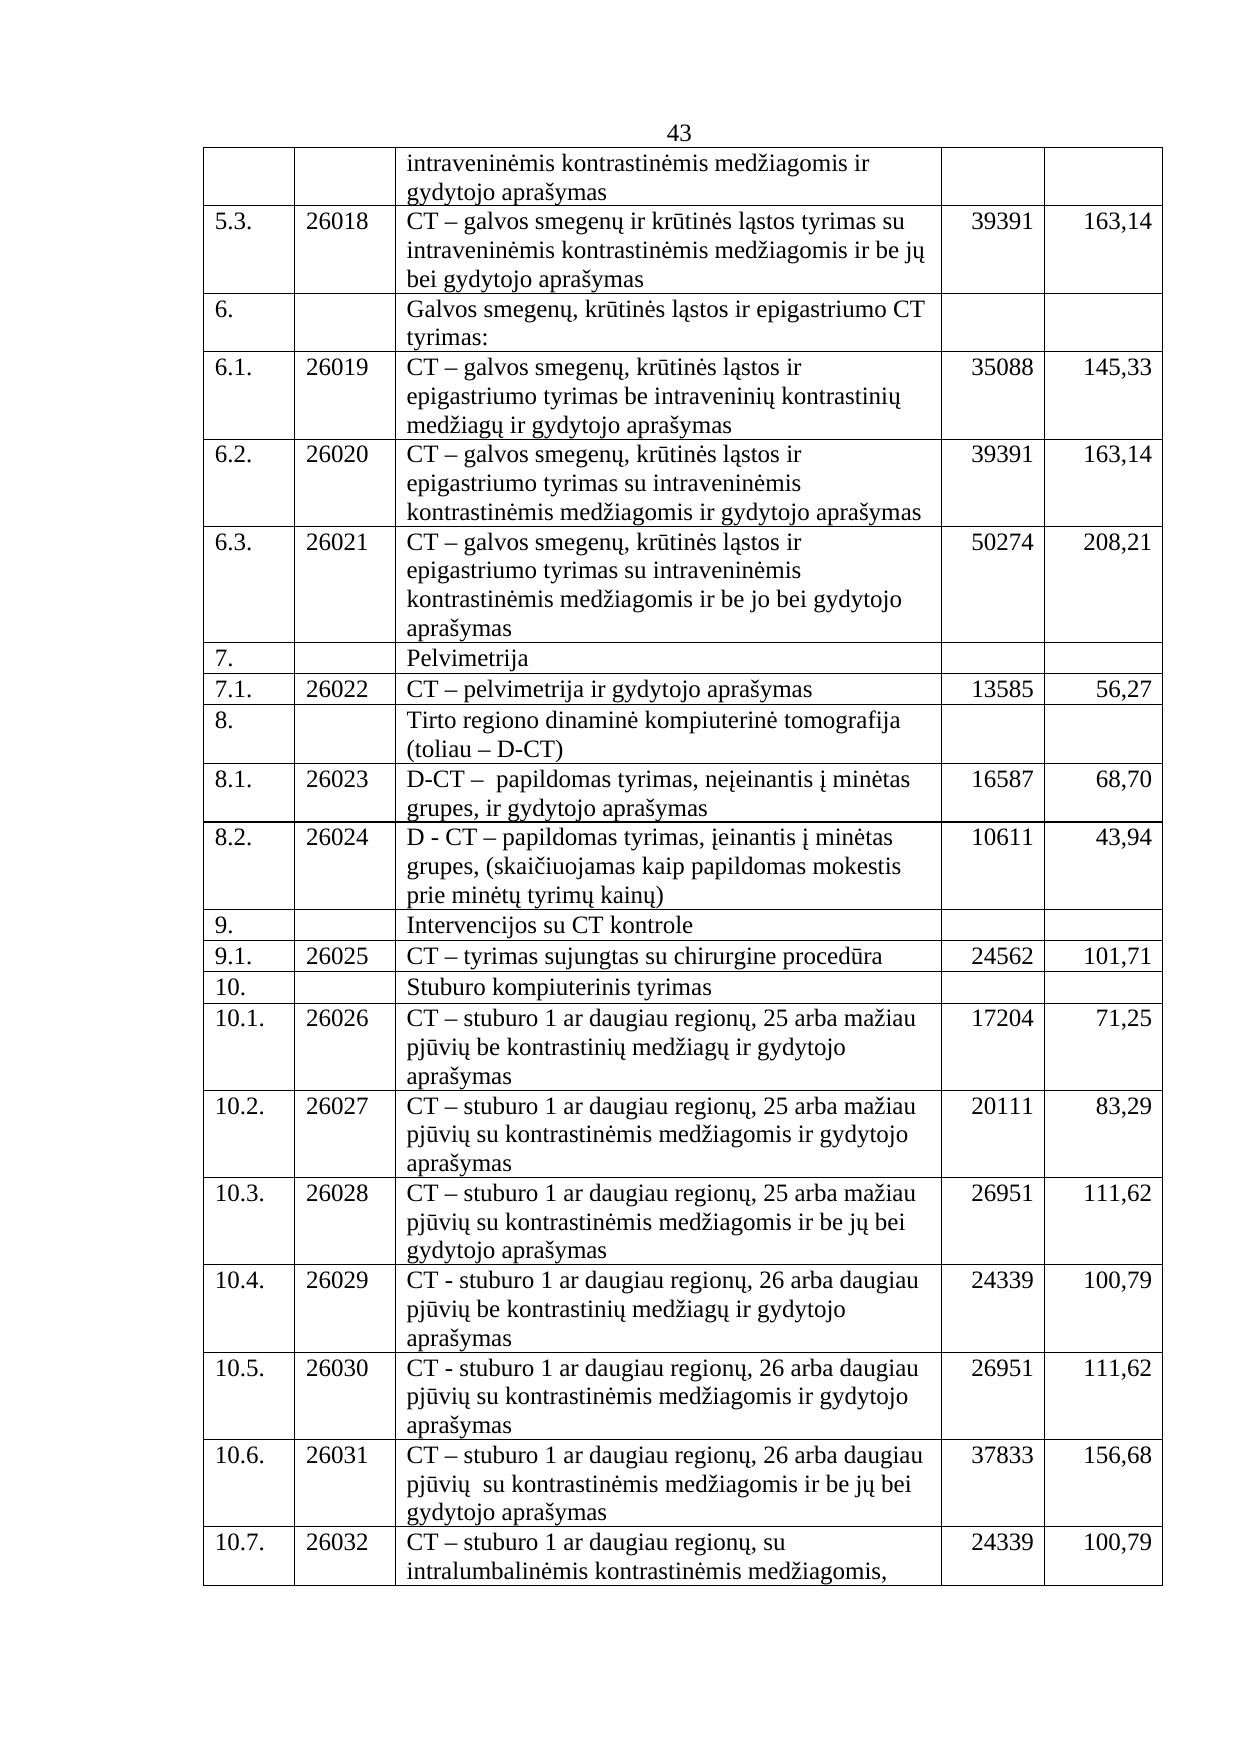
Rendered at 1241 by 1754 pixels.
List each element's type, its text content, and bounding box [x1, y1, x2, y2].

table_cell 10.7. [204, 1527, 294, 1585]
table_cell [1045, 148, 1162, 205]
table_cell [204, 148, 294, 205]
table_cell [942, 148, 1044, 205]
table_cell 100,79 [1045, 1527, 1162, 1585]
table_cell 24562 [942, 941, 1044, 971]
table_cell [942, 972, 1044, 1002]
table_cell [1163, 526, 1240, 642]
table_cell 20111 [942, 1091, 1044, 1177]
table_cell [1163, 704, 1240, 763]
table_cell CT – tyrimas sujungtas su chirurgine procedūra [396, 941, 941, 971]
table_cell 5.3. [204, 206, 294, 293]
table_cell 100,79 [1045, 1265, 1162, 1352]
table_cell [1045, 910, 1162, 940]
table_cell CT – pelvimetrija ir gydytojo aprašymas [396, 674, 941, 704]
table_cell [1163, 147, 1240, 205]
table_cell [1163, 1264, 1240, 1352]
table_cell 10.3. [204, 1178, 294, 1264]
table_cell [295, 972, 395, 1002]
table_cell [295, 910, 395, 940]
table_cell [295, 705, 395, 763]
table_cell 8.2. [204, 823, 294, 909]
table_cell 26018 [295, 206, 395, 293]
table_cell 26025 [295, 941, 395, 971]
table_cell [942, 294, 1044, 351]
table_cell 8. [204, 705, 294, 763]
table_cell [1045, 972, 1162, 1002]
table_cell [1163, 821, 1240, 909]
table_cell Intervencijos su CT kontrole [396, 910, 941, 940]
table_cell 26023 [295, 764, 395, 821]
table_cell 68,70 [1045, 764, 1162, 821]
table_cell [942, 910, 1044, 940]
table_cell 26031 [295, 1440, 395, 1526]
table_cell 26028 [295, 1178, 395, 1264]
table_cell 71,25 [1045, 1004, 1162, 1090]
table_cell 10611 [942, 823, 1044, 909]
table_cell 10.6. [204, 1440, 294, 1526]
table_cell CT – stuburo 1 ar daugiau regionų, 25 arba mažiau pjūvių su kontrastinėmis medžiagomis ir be jų bei gydytojo aprašymas [396, 1178, 941, 1264]
table_cell 163,14 [1045, 206, 1162, 293]
table_cell D-CT – papildomas tyrimas, neįeinantis į minėtas grupes, ir gydytojo aprašymas [396, 764, 941, 821]
table_cell 101,71 [1045, 941, 1162, 971]
table_cell 26019 [295, 352, 395, 438]
table_cell CT – stuburo 1 ar daugiau regionų, su intralumbalinėmis kontrastinėmis medžiagomis, [396, 1527, 941, 1585]
table_cell 111,62 [1045, 1178, 1162, 1264]
table_cell 6. [204, 294, 294, 351]
table_cell 24339 [942, 1527, 1044, 1585]
table_cell [295, 643, 395, 673]
table_cell [942, 643, 1044, 673]
table_cell [295, 148, 395, 205]
table_cell CT – galvos smegenų, krūtinės ląstos ir epigastriumo tyrimas su intraveninėmis kontrastinėmis medžiagomis ir gydytojo aprašymas [396, 440, 941, 526]
table_cell 111,62 [1045, 1353, 1162, 1439]
table_cell 39391 [942, 440, 1044, 526]
table_cell intraveninėmis kontrastinėmis medžiagomis ir gydytojo aprašymas [396, 148, 941, 205]
table_cell 26024 [295, 823, 395, 909]
table_cell [1163, 1177, 1240, 1264]
table_cell Pelvimetrija [396, 643, 941, 673]
table_cell 163,14 [1045, 440, 1162, 526]
table_cell 7.1. [204, 674, 294, 704]
table_cell CT – stuburo 1 ar daugiau regionų, 25 arba mažiau pjūvių su kontrastinėmis medžiagomis ir gydytojo aprašymas [396, 1091, 941, 1177]
table_cell [1163, 642, 1240, 673]
table_cell 26030 [295, 1353, 395, 1439]
table_cell Galvos smegenų, krūtinės ląstos ir epigastriumo CT tyrimas: [396, 294, 941, 351]
table_cell CT – stuburo 1 ar daugiau regionų, 25 arba mažiau pjūvių be kontrastinių medžiagų ir gydytojo aprašymas [396, 1004, 941, 1090]
table_cell [1163, 351, 1240, 438]
table_cell 26026 [295, 1004, 395, 1090]
table_cell 13585 [942, 674, 1044, 704]
table_cell 50274 [942, 527, 1044, 642]
table_cell 10.5. [204, 1353, 294, 1439]
table_cell 208,21 [1045, 527, 1162, 642]
table_cell [1163, 439, 1240, 526]
table_cell [942, 705, 1044, 763]
table_cell CT – galvos smegenų, krūtinės ląstos ir epigastriumo tyrimas su intraveninėmis kontrastinėmis medžiagomis ir be jo bei gydytojo aprašymas [396, 527, 941, 642]
table_cell 24339 [942, 1265, 1044, 1352]
table_cell 156,68 [1045, 1440, 1162, 1526]
table_cell 26021 [295, 527, 395, 642]
table_cell 26029 [295, 1265, 395, 1352]
table_cell 9.1. [204, 941, 294, 971]
table_cell CT – galvos smegenų, krūtinės ląstos ir epigastriumo tyrimas be intraveninių kontrastinių medžiagų ir gydytojo aprašymas [396, 352, 941, 438]
table_cell 26020 [295, 440, 395, 526]
table_cell 6.2. [204, 440, 294, 526]
table_cell 17204 [942, 1004, 1044, 1090]
table_cell 10. [204, 972, 294, 1002]
table_cell [1163, 763, 1240, 821]
table_cell [1045, 643, 1162, 673]
table_cell 83,29 [1045, 1091, 1162, 1177]
table_cell 16587 [942, 764, 1044, 821]
table_cell [295, 294, 395, 351]
table_cell 6.1. [204, 352, 294, 438]
table_cell 10.4. [204, 1265, 294, 1352]
table_cell 6.3. [204, 527, 294, 642]
table_cell [1163, 940, 1240, 971]
table_cell CT - stuburo 1 ar daugiau regionų, 26 arba daugiau pjūvių su kontrastinėmis medžiagomis ir gydytojo aprašymas [396, 1353, 941, 1439]
table_cell [1163, 1352, 1240, 1439]
table_cell [1163, 1003, 1240, 1090]
table_cell [1045, 294, 1162, 351]
table_cell [1163, 1526, 1240, 1585]
table_cell [1045, 705, 1162, 763]
table_cell 35088 [942, 352, 1044, 438]
table_cell 10.2. [204, 1091, 294, 1177]
table_cell 26027 [295, 1091, 395, 1177]
table_cell 37833 [942, 1440, 1044, 1526]
table_cell [1163, 1090, 1240, 1177]
table_cell 56,27 [1045, 674, 1162, 704]
table_cell [1163, 673, 1240, 704]
table_cell 145,33 [1045, 352, 1162, 438]
table_cell Tirto regiono dinaminė kompiuterinė tomografija (toliau – D-CT) [396, 705, 941, 763]
table_cell D - CT – papildomas tyrimas, įeinantis į minėtas grupes, (skaičiuojamas kaip papildomas mokestis prie minėtų tyrimų kainų) [396, 823, 941, 909]
table_cell 8.1. [204, 764, 294, 821]
table_cell [1163, 205, 1240, 293]
table_cell CT - stuburo 1 ar daugiau regionų, 26 arba daugiau pjūvių be kontrastinių medžiagų ir gydytojo aprašymas [396, 1265, 941, 1352]
table_cell 9. [204, 910, 294, 940]
table_cell 7. [204, 643, 294, 673]
table_cell 26951 [942, 1178, 1044, 1264]
table_cell CT – galvos smegenų ir krūtinės ląstos tyrimas su intraveninėmis kontrastinėmis medžiagomis ir be jų bei gydytojo aprašymas [396, 206, 941, 293]
table_cell Stuburo kompiuterinis tyrimas [396, 972, 941, 1002]
table_cell [1163, 1439, 1240, 1526]
table_cell 43,94 [1045, 823, 1162, 909]
table_cell [1163, 909, 1240, 940]
table_cell 10.1. [204, 1004, 294, 1090]
table_cell 26032 [295, 1527, 395, 1585]
table_cell 26022 [295, 674, 395, 704]
table_cell [1163, 971, 1240, 1002]
table_cell 39391 [942, 206, 1044, 293]
table_cell [1163, 293, 1240, 351]
table_cell CT – stuburo 1 ar daugiau regionų, 26 arba daugiau pjūvių su kontrastinėmis medžiagomis ir be jų bei gydytojo aprašymas [396, 1440, 941, 1526]
table_cell 26951 [942, 1353, 1044, 1439]
